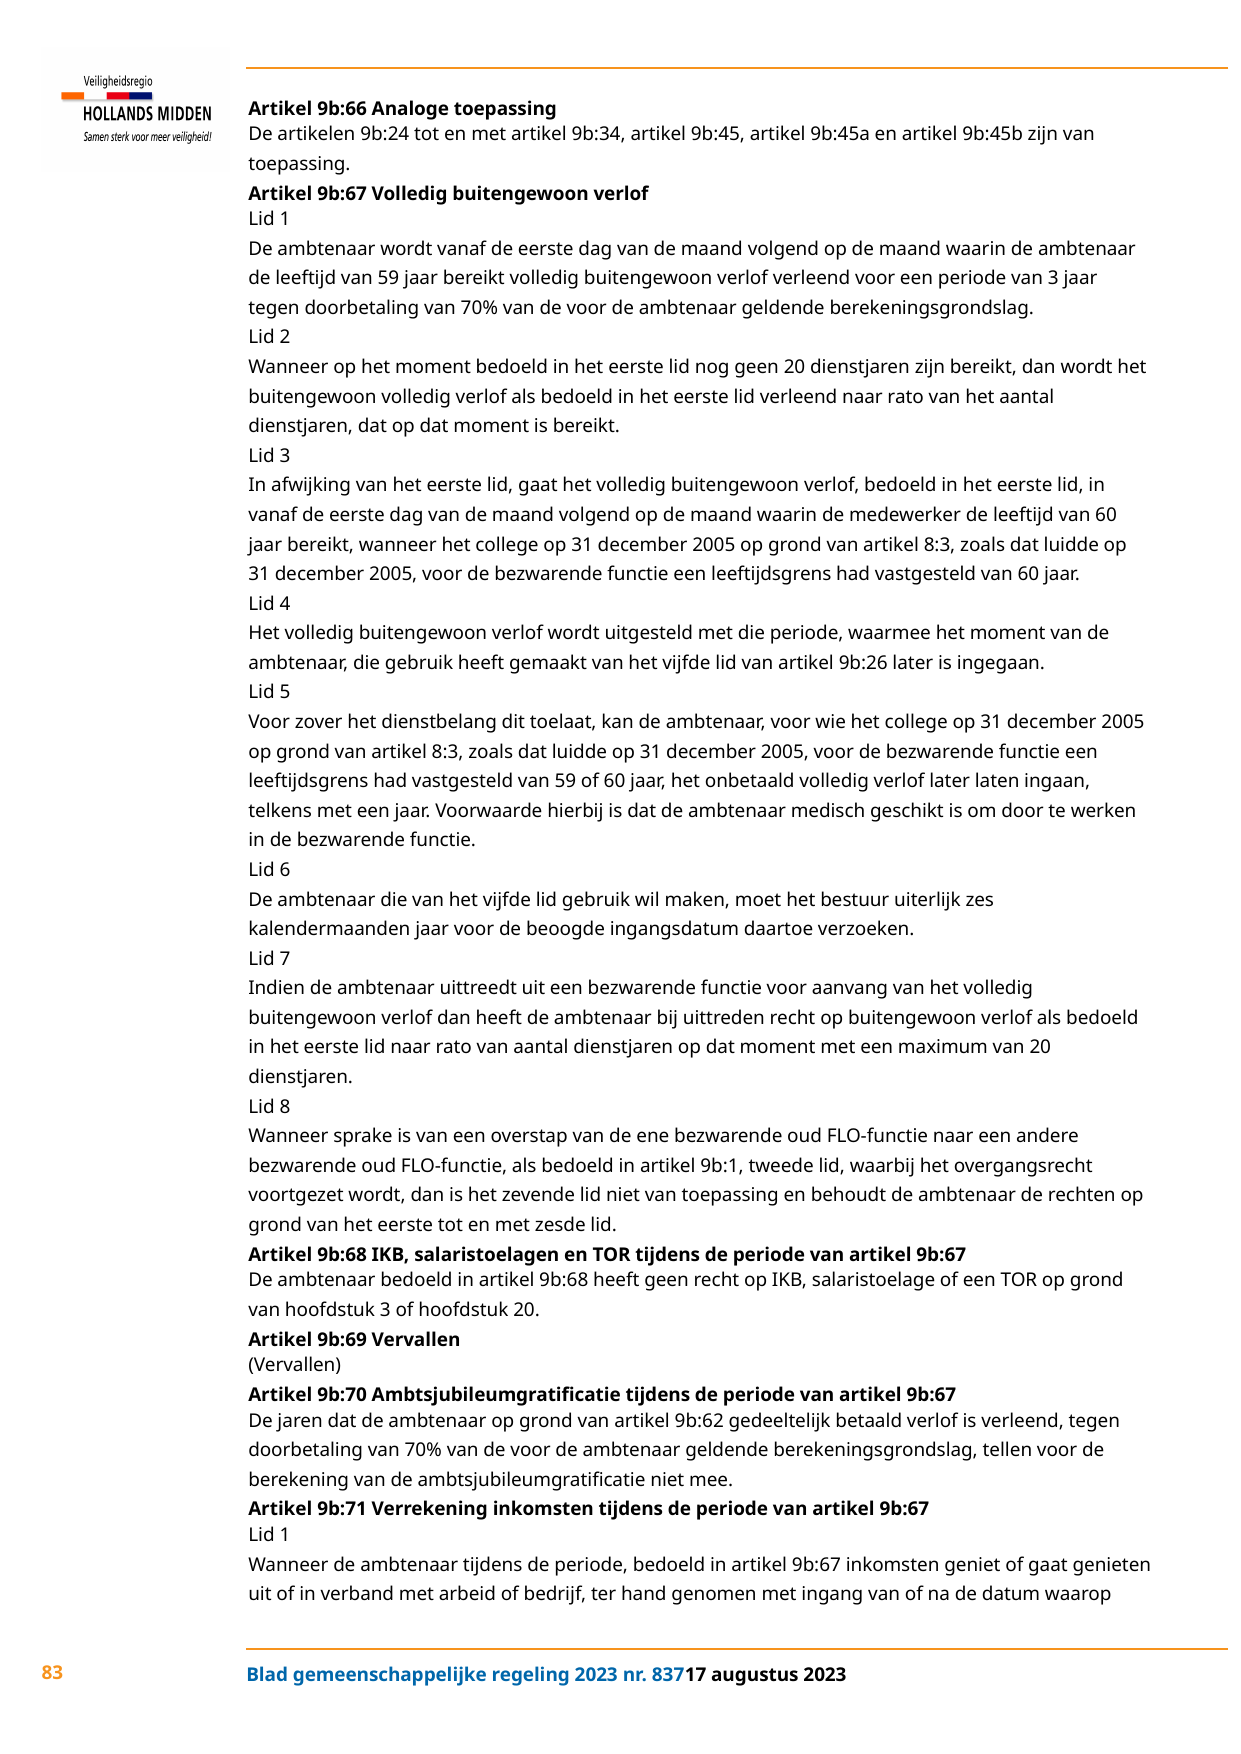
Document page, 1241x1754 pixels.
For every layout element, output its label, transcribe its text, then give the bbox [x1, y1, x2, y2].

text Artikel 9b:66 Analoge toepassing [248, 95, 1152, 121]
text Lid 5 [248, 679, 1152, 704]
text (Vervallen) [248, 1351, 1152, 1377]
text Lid 2 [248, 324, 1152, 349]
text Artikel 9b:68 IKB, salaristoelagen en TOR tijdens de periode van artikel 9b:67 [248, 1241, 1152, 1267]
text Artikel 9b:71 Verrekening inkomsten tijdens de periode van artikel 9b:67 [248, 1496, 1152, 1521]
text Het volledig buitengewoon verlof wordt uitgesteld met die periode, waarmee het moment van de ambtenaar, die gebruik heeft gemaakt van het vijfde lid van artikel 9b:26 later is ingegaan. [248, 619, 1152, 675]
text Lid 3 [248, 442, 1152, 468]
text Lid 1 [248, 1521, 1152, 1547]
text Lid 4 [248, 590, 1152, 616]
text Lid 1 [248, 205, 1152, 231]
text Wanneer op het moment bedoeld in het eerste lid nog geen 20 dienstjaren zijn bereikt, dan wordt het buitengewoon volledig verlof als bedoeld in het eerste lid verleend naar rato van het aantal dienstjaren, dat op dat moment is bereikt. [248, 353, 1152, 438]
text Artikel 9b:69 Vervallen [248, 1326, 1152, 1351]
text In afwijking van het eerste lid, gaat het volledig buitengewoon verlof, bedoeld in het eerste lid, in vanaf de eerste dag van de maand volgend op de maand waarin de medewerker de leeftijd van 60 jaar bereikt, wanneer het college op 31 december 2005 op grond van artikel 8:3, zoals dat luidde op 31 december 2005, voor de bezwarende functie een leeftijdsgrens had vastgesteld van 60 jaar. [248, 472, 1152, 586]
text De ambtenaar bedoeld in artikel 9b:68 heeft geen recht op IKB, salaristoelage of een TOR op grond van hoofdstuk 3 of hoofdstuk 20. [248, 1267, 1152, 1322]
text De artikelen 9b:24 tot en met artikel 9b:34, artikel 9b:45, artikel 9b:45a en artikel 9b:45b zijn van toepassing. [248, 121, 1152, 176]
text De ambtenaar die van het vijfde lid gebruik wil maken, moet het bestuur uiterlijk zes kalendermaanden jaar voor de beoogde ingangsdatum daartoe verzoeken. [248, 886, 1152, 941]
text De ambtenaar wordt vanaf de eerste dag van de maand volgend op de maand waarin de ambtenaar de leeftijd van 59 jaar bereikt volledig buitengewoon verlof verleend voor een periode van 3 jaar tegen doorbetaling van 70% van de voor de ambtenaar geldende berekeningsgrondslag. [248, 235, 1152, 320]
text Lid 7 [248, 945, 1152, 971]
text Artikel 9b:70 Ambtsjubileumgratificatie tijdens de periode van artikel 9b:67 [248, 1381, 1152, 1407]
text Indien de ambtenaar uittreedt uit een bezwarende functie voor aanvang van het volledig buitengewoon verlof dan heeft de ambtenaar bij uittreden recht op buitengewoon verlof als bedoeld in het eerste lid naar rato van aantal dienstjaren op dat moment met een maximum van 20 dienstjaren. [248, 974, 1152, 1089]
text De jaren dat de ambtenaar op grond van artikel 9b:62 gedeeltelijk betaald verlof is verleend, tegen doorbetaling van 70% van de voor de ambtenaar geldende berekeningsgrondslag, tellen voor de berekening van de ambtsjubileumgratificatie niet mee. [248, 1407, 1152, 1492]
text Lid 6 [248, 856, 1152, 882]
text Lid 8 [248, 1093, 1152, 1119]
text Artikel 9b:67 Volledig buitengewoon verlof [248, 180, 1152, 205]
text Wanneer sprake is van een overstap van de ene bezwarende oud FLO-functie naar een andere bezwarende oud FLO-functie, als bedoeld in artikel 9b:1, tweede lid, waarbij het overgangsrecht voortgezet wordt, dan is het zevende lid niet van toepassing en behoudt de ambtenaar de rechten op grond van het eerste tot en met zesde lid. [248, 1122, 1152, 1237]
picture [41, 47, 231, 172]
text Voor zover het dienstbelang dit toelaat, kan de ambtenaar, voor wie het college op 31 december 2005 op grond van artikel 8:3, zoals dat luidde op 31 december 2005, voor de bezwarende functie een leeftijdsgrens had vastgesteld van 59 of 60 jaar, het onbetaald volledig verlof later laten ingaan, telkens met een jaar. Voorwaarde hierbij is dat de ambtenaar medisch geschikt is om door te werken in de bezwarende functie. [248, 708, 1152, 852]
text Wanneer de ambtenaar tijdens de periode, bedoeld in artikel 9b:67 inkomsten geniet of gaat genieten uit of in verband met arbeid of bedrijf, ter hand genomen met ingang van of na de datum waarop [248, 1551, 1152, 1606]
